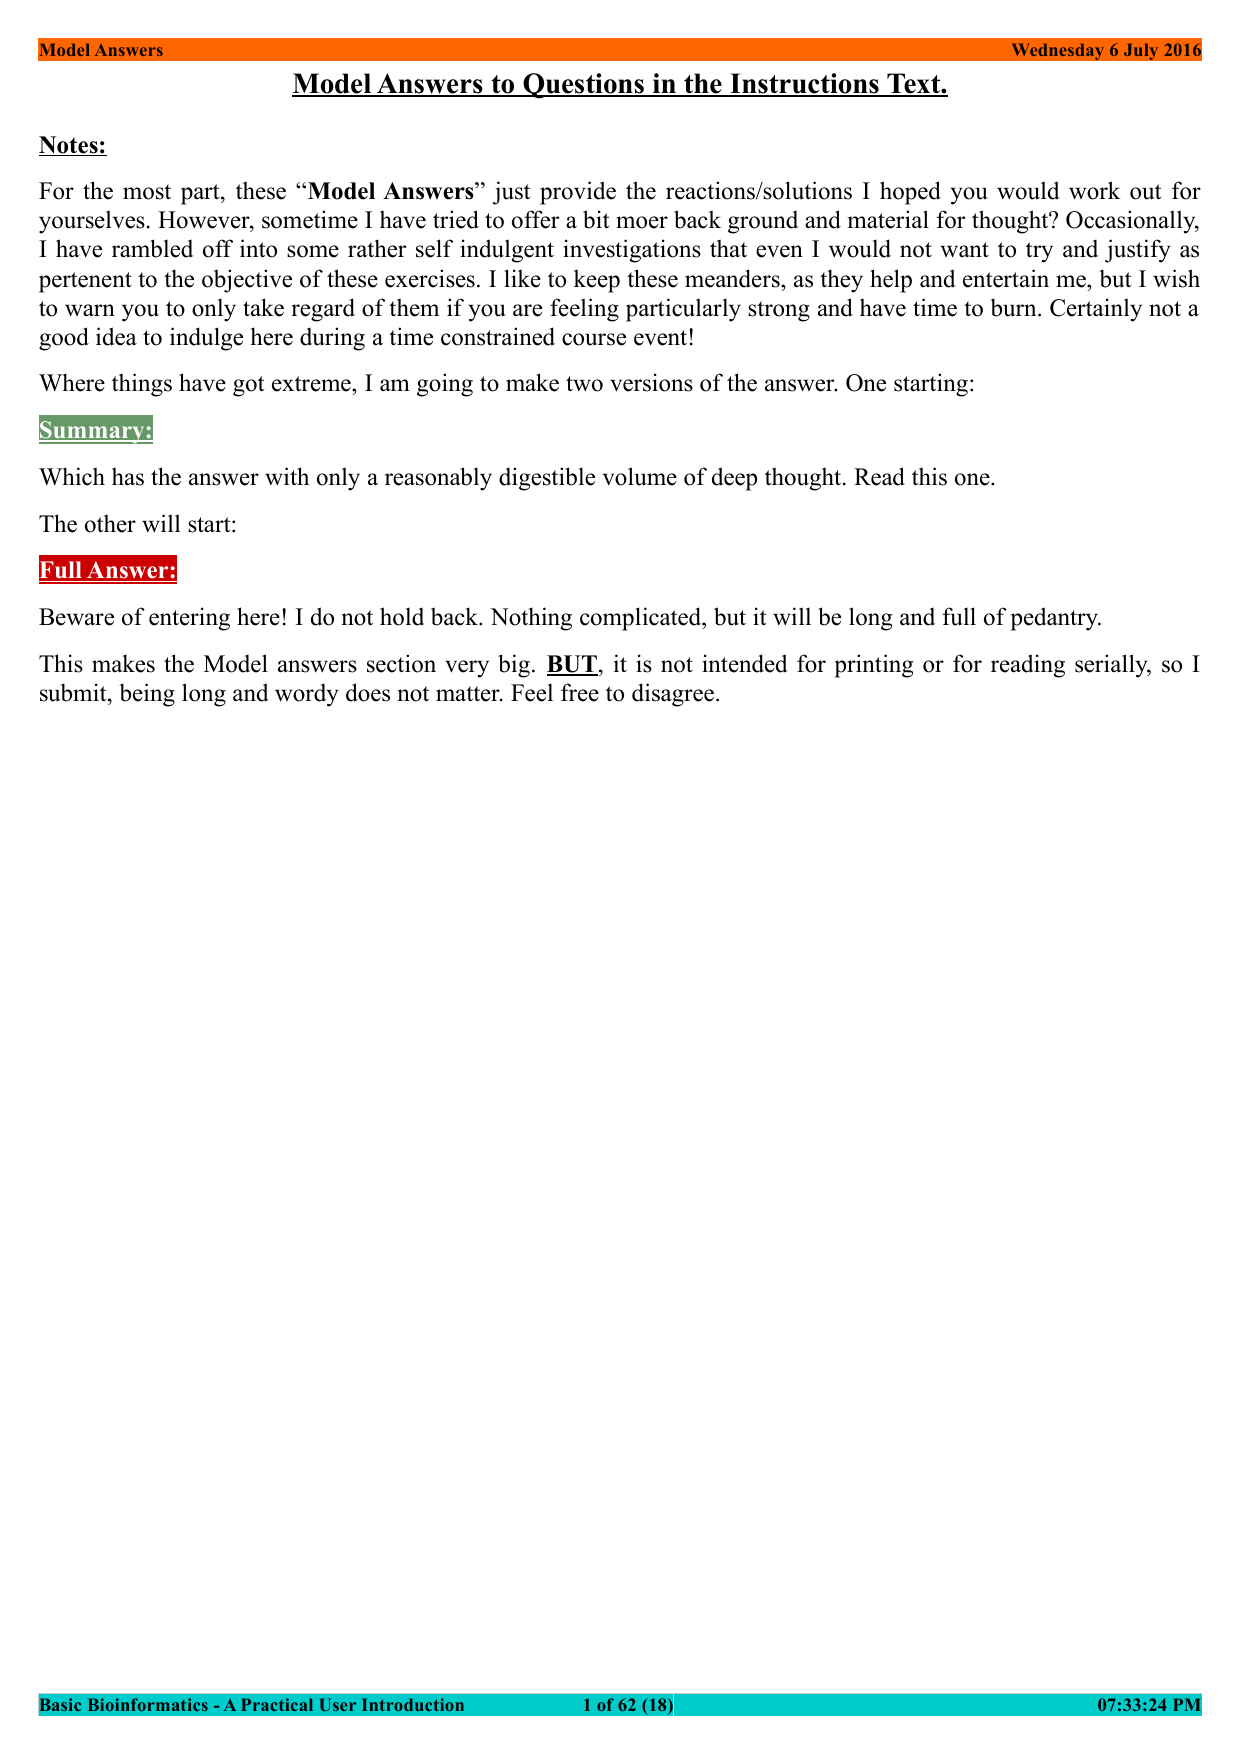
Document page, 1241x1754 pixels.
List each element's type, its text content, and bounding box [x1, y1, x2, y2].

text Full Answer: [38, 555, 1202, 584]
text This makes the Model answers section very big. BUT, it is not intended for printing or for reading serially, so I submit, being long and wordy does not matter. Feel free to disagree. [38, 649, 1202, 707]
text Where things have got extreme, I am going to make two versions of the answer. One starting: [38, 368, 1202, 397]
text Model Answers to Questions in the Instructions Text. [38, 66, 1202, 100]
text Notes: [38, 129, 1202, 158]
text Which has the answer with only a reasonably digestible volume of deep thought. Read this one. [38, 462, 1202, 491]
text The other will start: [38, 509, 1202, 538]
text Summary: [38, 415, 1202, 444]
text Beware of entering here! I do not hold back. Nothing complicated, but it will be long and full of pedantry. [38, 602, 1202, 631]
text For the most part, these “Model Answers” just provide the reactions/solutions I hoped you would work out for yourselves. However, sometime I have tried to offer a bit moer back ground and material for thought? Occasionally, I have rambled off into some rather self indulgent investigations that even I would not want to try and justify as pertenent to the objective of these exercises. I like to keep these meanders, as they help and entertain me, but I wish to warn you to only take regard of them if you are feeling particularly strong and have time to burn. Certainly not a good idea to indulge here during a time constrained course event! [38, 176, 1202, 351]
